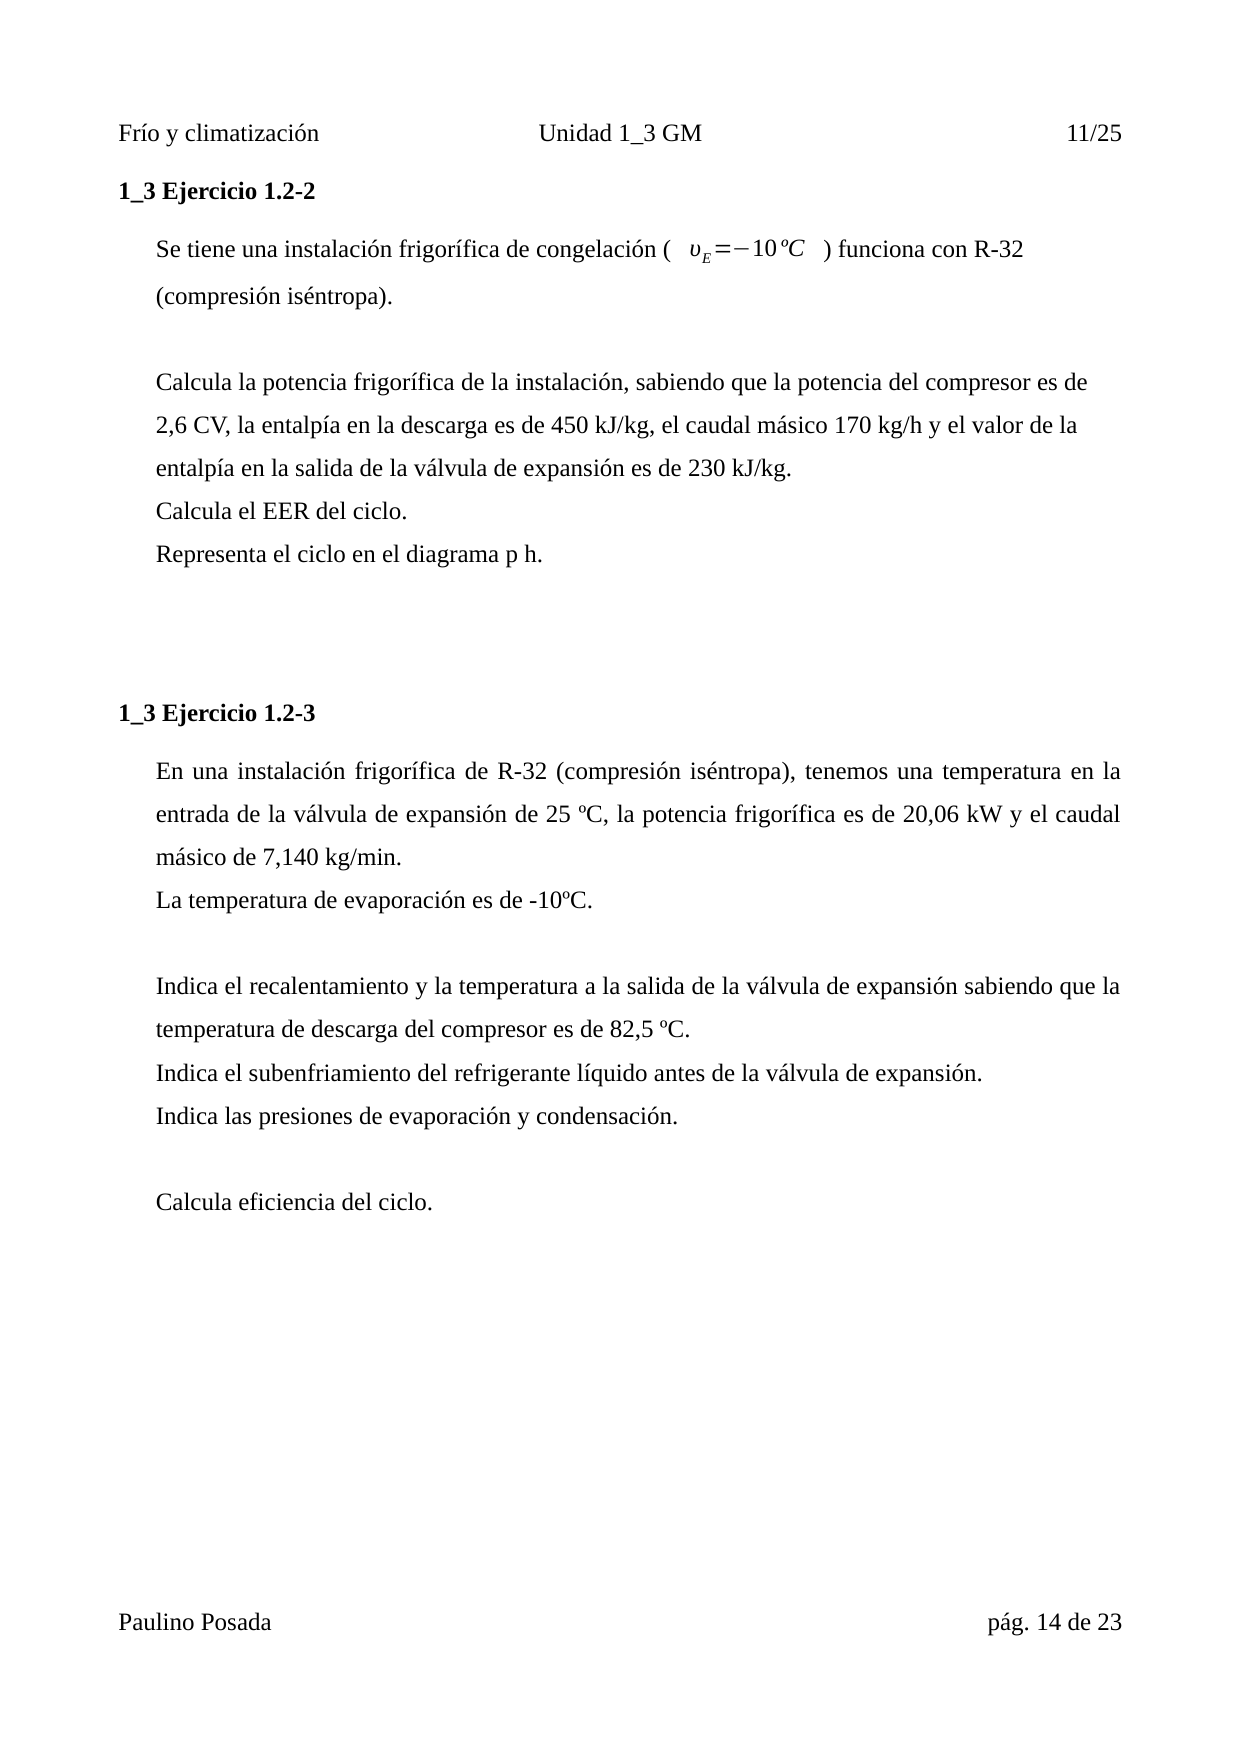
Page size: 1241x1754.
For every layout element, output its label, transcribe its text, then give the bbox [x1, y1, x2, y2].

text Calcula el EER del ciclo. [156, 496, 1122, 525]
text Indica el recalentamiento y la temperatura a la salida de la válvula de expansión sabiendo que la temperatura de descarga del compresor es de 82,5 ºC. [156, 971, 1122, 1043]
text Calcula la potencia frigorífica de la instalación, sabiendo que la potencia del compresor es de 2,6 CV, la entalpía en la descarga es de 450 kJ/kg, el caudal másico 170 kg/h y el valor de la entalpía en la salida de la válvula de expansión es de 230 kJ/kg. [156, 367, 1122, 482]
text Representa el ciclo en el diagrama p h. [156, 539, 1122, 568]
text Calcula eficiencia del ciclo. [156, 1187, 1122, 1216]
text La temperatura de evaporación es de -10ºC. [156, 885, 1122, 914]
text Indica las presiones de evaporación y condensación. [156, 1101, 1122, 1129]
text 1_3 Ejercicio 1.2-2 [118, 176, 1122, 205]
text 1_3 Ejercicio 1.2-3 [118, 698, 1122, 727]
text Indica el subenfriamiento del refrigerante líquido antes de la válvula de expansión. [156, 1058, 1122, 1086]
text En una instalación frigorífica de R-32 (compresión iséntropa), tenemos una temperatura en la entrada de la válvula de expansión de 25 ºC, la potencia frigorífica es de 20,06 kW y el caudal másico de 7,140 kg/min. [156, 756, 1122, 871]
text Se tiene una instalación frigorífica de congelación () funciona con R-32 (compresión iséntropa). [156, 234, 1122, 309]
